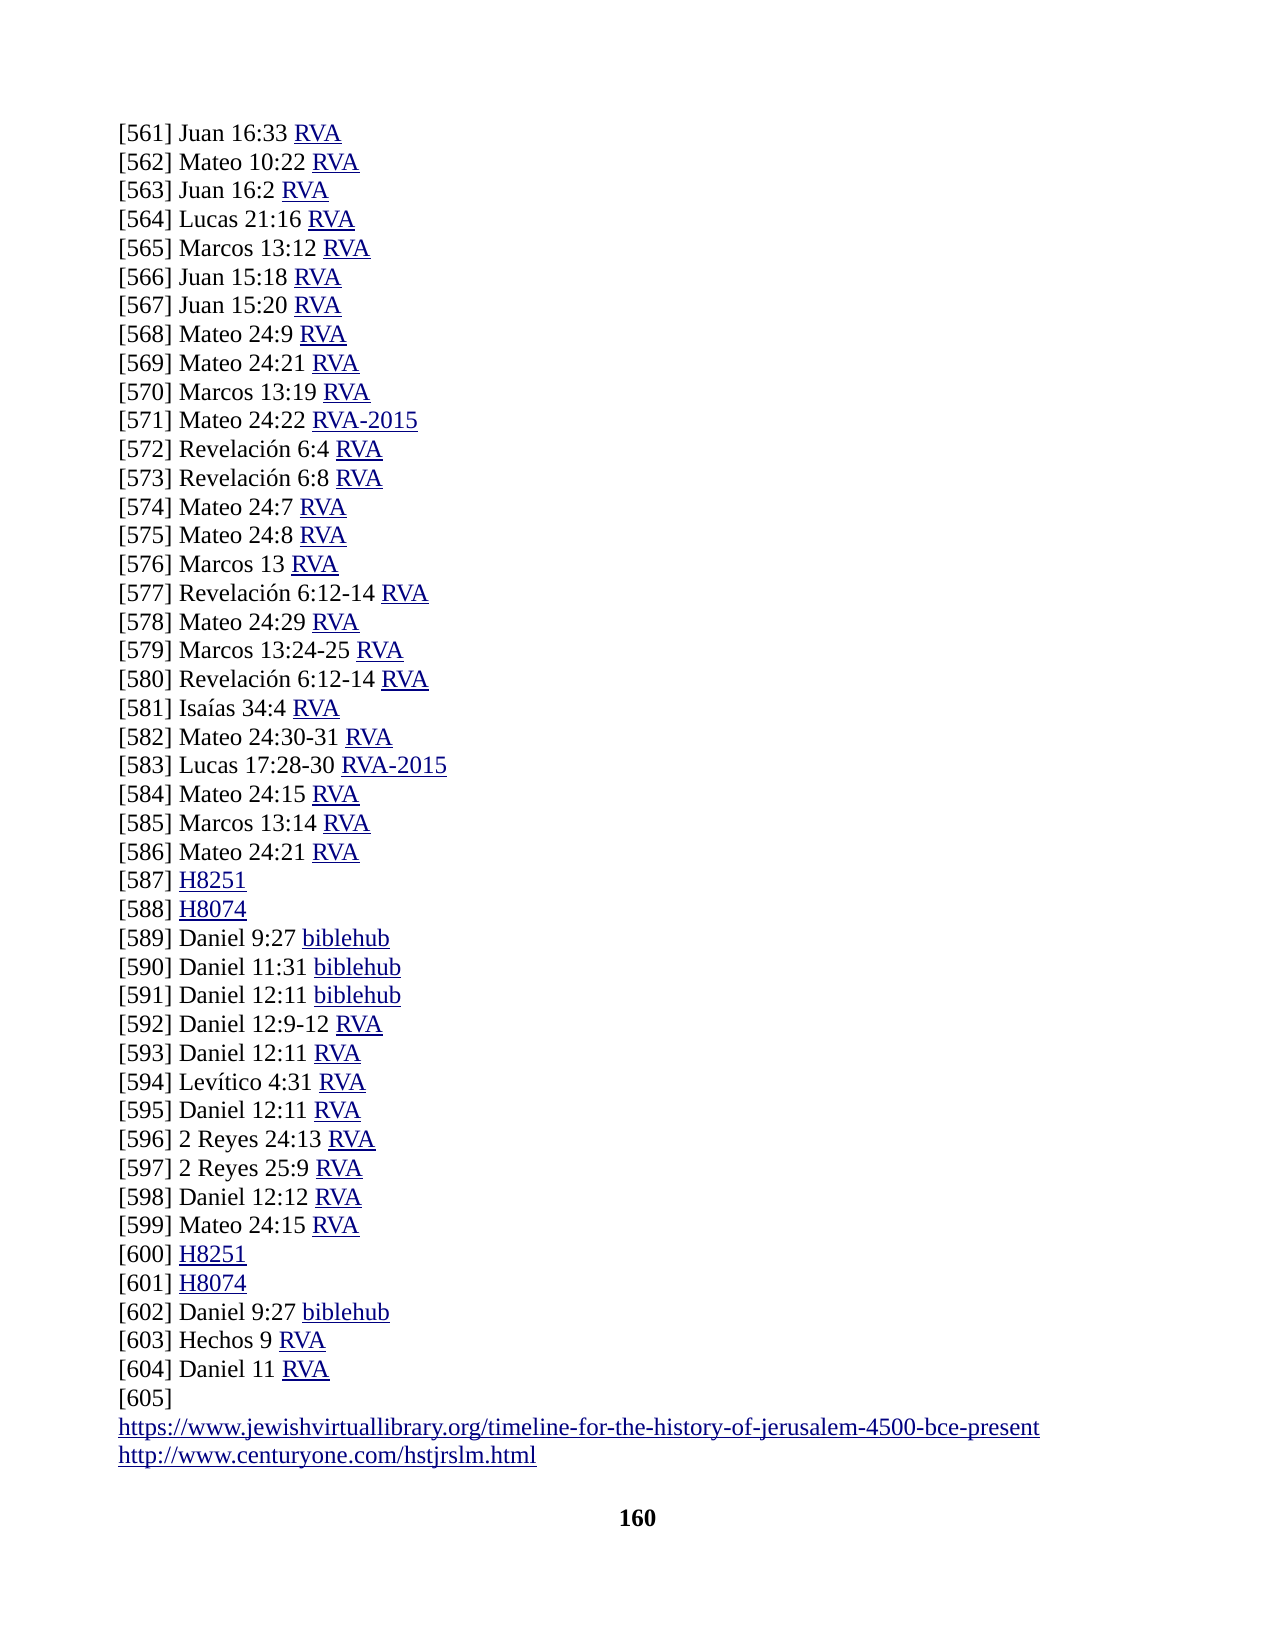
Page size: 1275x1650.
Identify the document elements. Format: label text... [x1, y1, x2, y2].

text Marcos 13:12 RVA [118, 233, 1157, 262]
text Daniel 12:12 RVA [118, 1182, 1157, 1211]
text Mateo 24:21 RVA [118, 837, 1157, 866]
text Daniel 12:11 RVA [118, 1096, 1157, 1124]
text 2 Reyes 25:9 RVA [118, 1153, 1157, 1182]
text Daniel 12:11 RVA [118, 1038, 1157, 1067]
text H8251 [118, 1239, 1157, 1268]
text Mateo 24:9 RVA [118, 319, 1157, 348]
text http://www.centuryone.com/hstjrslm.html [118, 1441, 1157, 1469]
text Juan 16:33 RVA [118, 118, 1157, 147]
text Daniel 12:11 biblehub [118, 981, 1157, 1009]
text H8074 [118, 894, 1157, 923]
text H8251 [118, 866, 1157, 894]
text Revelación 6:12-14 RVA [118, 578, 1157, 607]
text Lucas 17:28-30 RVA-2015 [118, 751, 1157, 779]
text Marcos 13:19 RVA [118, 377, 1157, 406]
text Levítico 4:31 RVA [118, 1067, 1157, 1096]
text Mateo 10:22 RVA [118, 147, 1157, 176]
text Lucas 21:16 RVA [118, 204, 1157, 233]
text Isaías 34:4 RVA [118, 693, 1157, 722]
text H8074 [118, 1268, 1157, 1297]
text Mateo 24:15 RVA [118, 1211, 1157, 1239]
text Revelación 6:12-14 RVA [118, 664, 1157, 693]
text Mateo 24:30-31 RVA [118, 722, 1157, 751]
text Daniel 9:27 biblehub [118, 923, 1157, 952]
text Mateo 24:15 RVA [118, 779, 1157, 808]
text Juan 16:2 RVA [118, 176, 1157, 204]
text Mateo 24:21 RVA [118, 348, 1157, 377]
text Daniel 12:9-12 RVA [118, 1009, 1157, 1038]
text Juan 15:18 RVA [118, 262, 1157, 291]
text Daniel 11 RVA [118, 1354, 1157, 1383]
text Marcos 13:14 RVA [118, 808, 1157, 837]
text Mateo 24:22 RVA-2015 [118, 406, 1157, 434]
text https://www.jewishvirtuallibrary.org/timeline-for-the-history-of-jerusalem-4500-bce-present [118, 1412, 1157, 1441]
text Daniel 11:31 biblehub [118, 952, 1157, 981]
text Mateo 24:29 RVA [118, 607, 1157, 636]
text Hechos 9 RVA [118, 1326, 1157, 1354]
text Mateo 24:8 RVA [118, 521, 1157, 549]
text Mateo 24:7 RVA [118, 492, 1157, 521]
text Daniel 9:27 biblehub [118, 1297, 1157, 1326]
text 2 Reyes 24:13 RVA [118, 1124, 1157, 1153]
text Revelación 6:8 RVA [118, 463, 1157, 492]
text Juan 15:20 RVA [118, 291, 1157, 319]
text Marcos 13 RVA [118, 549, 1157, 578]
text Revelación 6:4 RVA [118, 434, 1157, 463]
text Marcos 13:24-25 RVA [118, 636, 1157, 664]
